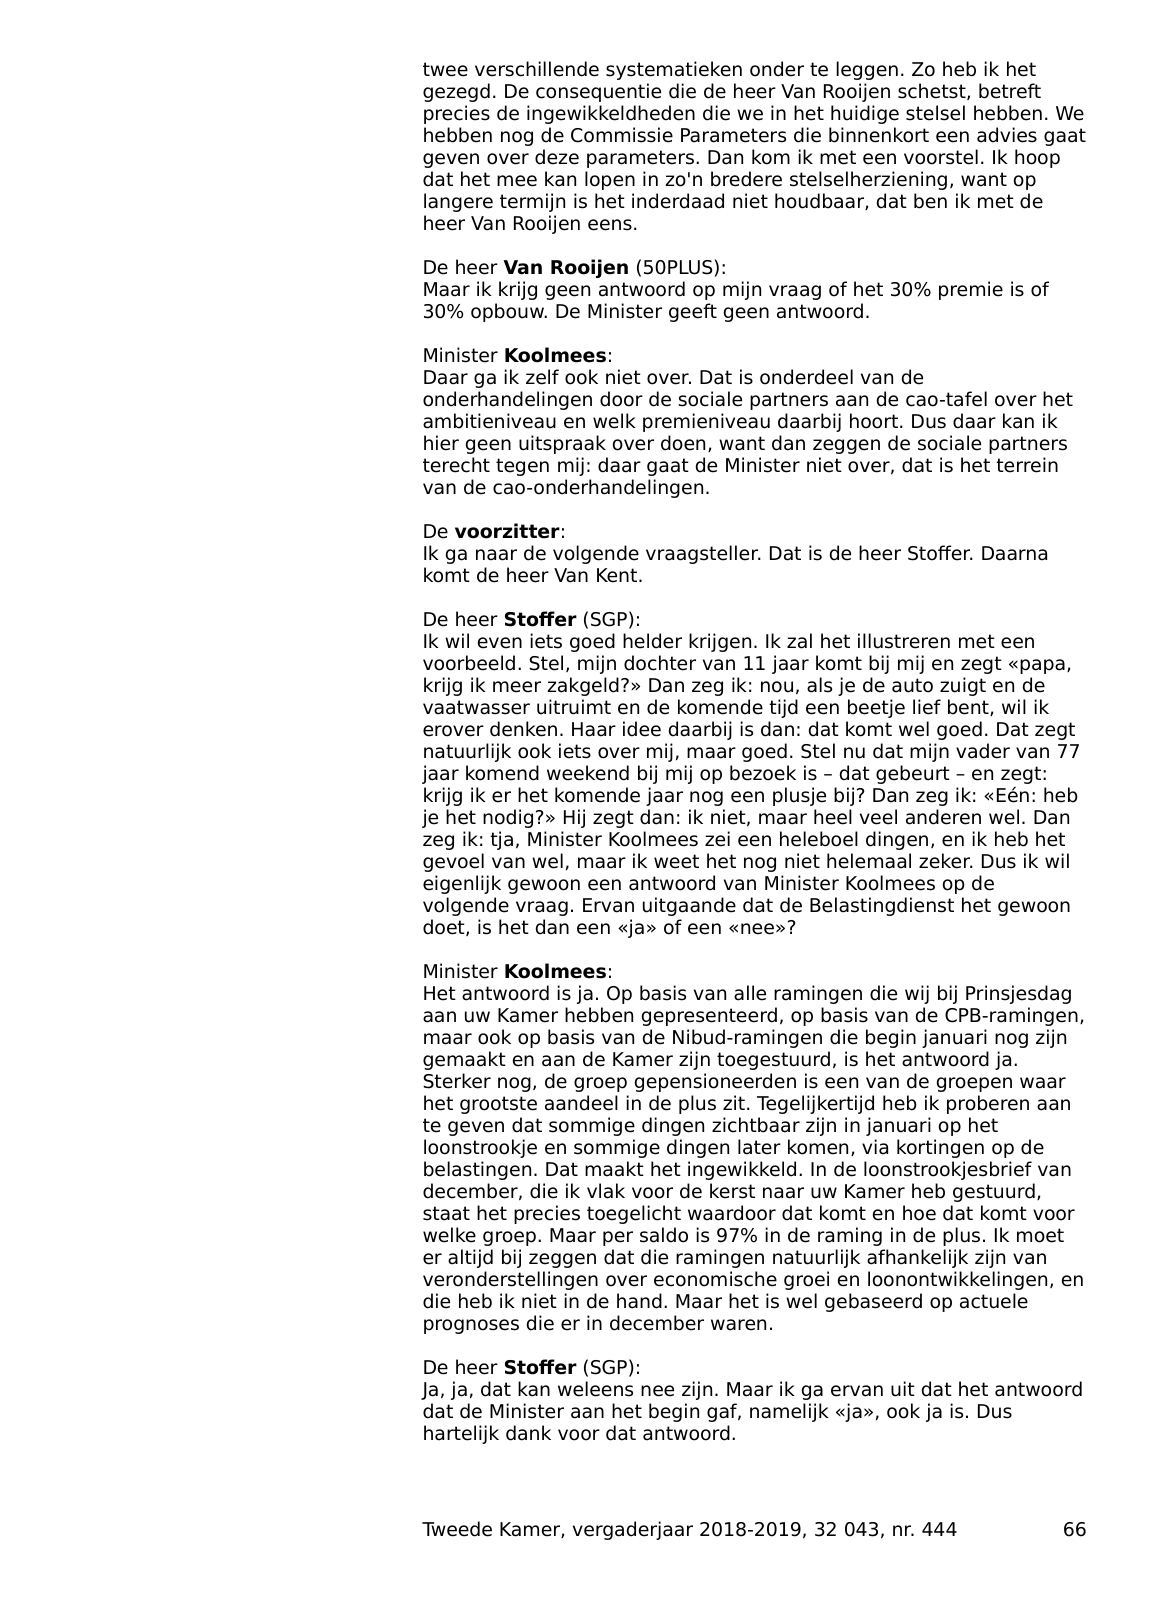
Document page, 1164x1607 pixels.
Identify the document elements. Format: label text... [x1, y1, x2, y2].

text Ja, ja, dat kan weleens nee zijn. Maar ik ga ervan uit dat het antwoord dat de Minister aan het begin gaf, namelijk «ja», ook ja is. Dus hartelijk dank voor dat antwoord. [422, 1379, 1087, 1445]
text De heer Stoffer (SGP): [422, 609, 1087, 631]
text De heer Stoffer (SGP): [422, 1357, 1087, 1379]
text Ik ga naar de volgende vraagsteller. Dat is de heer Stoffer. Daarna komt de heer Van Kent. [422, 543, 1087, 587]
text Ik wil even iets goed helder krijgen. Ik zal het illustreren met een voorbeeld. Stel, mijn dochter van 11 jaar komt bij mij en zegt «papa, krijg ik meer zakgeld?» Dan zeg ik: nou, als je de auto zuigt en de vaatwasser uitruimt en de komende tijd een beetje lief bent, wil ik erover denken. Haar idee daarbij is dan: dat komt wel goed. Dat zegt natuurlijk ook iets over mij, maar goed. Stel nu dat mijn vader van 77 jaar komend weekend bij mij op bezoek is – dat gebeurt – en zegt: krijg ik er het komende jaar nog een plusje bij? Dan zeg ik: «Eén: heb je het nodig?» Hij zegt dan: ik niet, maar heel veel anderen wel. Dan zeg ik: tja, Minister Koolmees zei een heleboel dingen, en ik heb het gevoel van wel, maar ik weet het nog niet helemaal zeker. Dus ik wil eigenlijk gewoon een antwoord van Minister Koolmees op de volgende vraag. Ervan uitgaande dat de Belastingdienst het gewoon doet, is het dan een «ja» of een «nee»? [422, 631, 1087, 939]
text De voorzitter: [422, 521, 1087, 543]
text Minister Koolmees: [422, 345, 1087, 367]
text Daar ga ik zelf ook niet over. Dat is onderdeel van de onderhandelingen door de sociale partners aan de cao-tafel over het ambitieniveau en welk premieniveau daarbij hoort. Dus daar kan ik hier geen uitspraak over doen, want dan zeggen de sociale partners terecht tegen mij: daar gaat de Minister niet over, dat is het terrein van de cao-onderhandelingen. [422, 367, 1087, 499]
text Minister Koolmees: [422, 961, 1087, 983]
text Het antwoord is ja. Op basis van alle ramingen die wij bij Prinsjesdag aan uw Kamer hebben gepresenteerd, op basis van de CPB-ramingen, maar ook op basis van de Nibud-ramingen die begin januari nog zijn gemaakt en aan de Kamer zijn toegestuurd, is het antwoord ja. Sterker nog, de groep gepensioneerden is een van de groepen waar het grootste aandeel in de plus zit. Tegelijkertijd heb ik proberen aan te geven dat sommige dingen zichtbaar zijn in januari op het loonstrookje en sommige dingen later komen, via kortingen op de belastingen. Dat maakt het ingewikkeld. In de loonstrookjesbrief van december, die ik vlak voor de kerst naar uw Kamer heb gestuurd, staat het precies toegelicht waardoor dat komt en hoe dat komt voor welke groep. Maar per saldo is 97% in de raming in de plus. Ik moet er altijd bij zeggen dat die ramingen natuurlijk afhankelijk zijn van veronderstellingen over economische groei en loonontwikkelingen, en die heb ik niet in de hand. Maar het is wel gebaseerd op actuele prognoses die er in december waren. [422, 983, 1087, 1335]
text Maar ik krijg geen antwoord op mijn vraag of het 30% premie is of 30% opbouw. De Minister geeft geen antwoord. [422, 279, 1087, 323]
text De heer Van Rooijen (50PLUS): [422, 257, 1087, 279]
text twee verschillende systematieken onder te leggen. Zo heb ik het gezegd. De consequentie die de heer Van Rooijen schetst, betreft precies de ingewikkeldheden die we in het huidige stelsel hebben. We hebben nog de Commissie Parameters die binnenkort een advies gaat geven over deze parameters. Dan kom ik met een voorstel. Ik hoop dat het mee kan lopen in zo'n bredere stelselherziening, want op langere termijn is het inderdaad niet houdbaar, dat ben ik met de heer Van Rooijen eens. [422, 59, 1087, 235]
